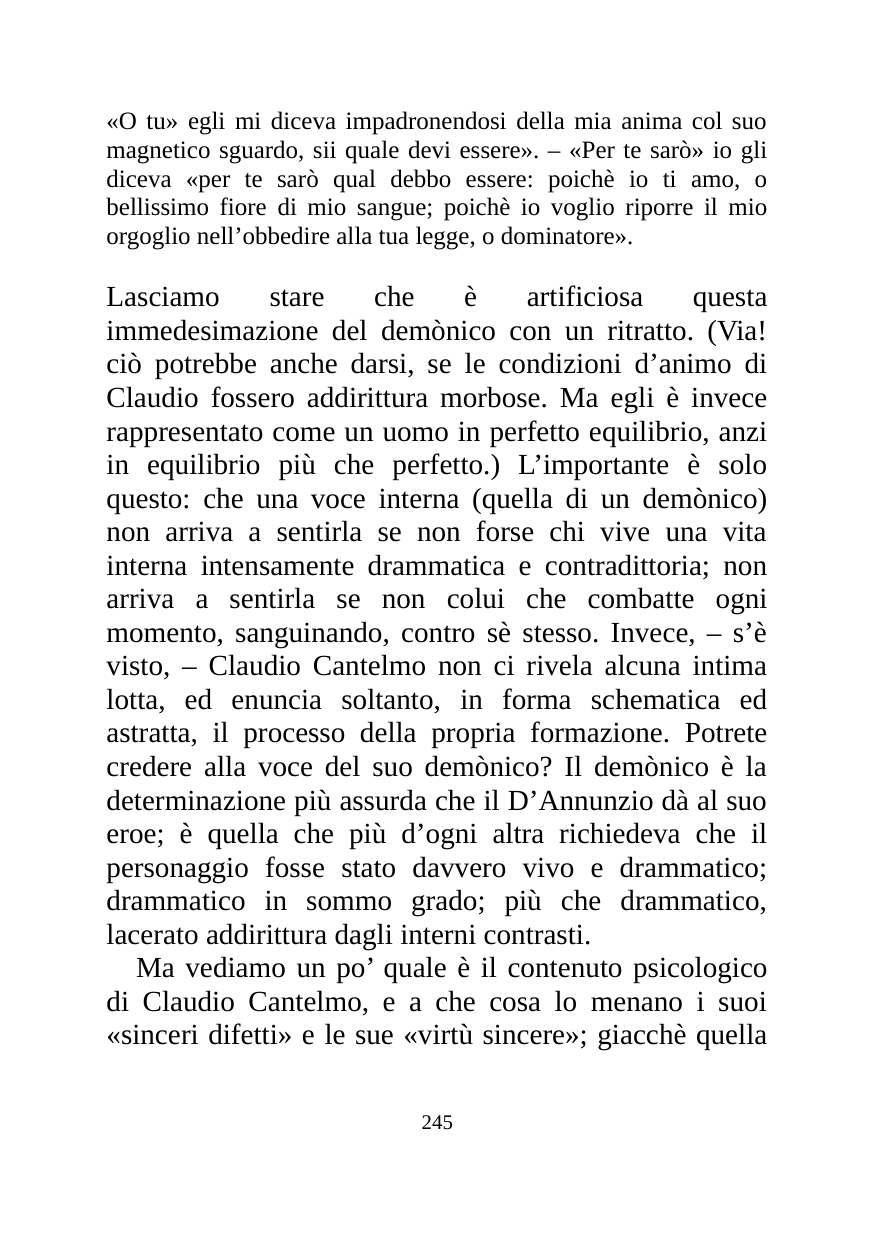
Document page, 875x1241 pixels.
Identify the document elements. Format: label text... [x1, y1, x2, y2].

text «O tu» egli mi diceva impadronendosi della mia anima col suo magnetico sguardo, sii quale devi essere». – «Per te sarò» io gli diceva «per te sarò qual debbo essere: poichè io ti amo, o bellissimo fiore di mio sangue; poichè io voglio riporre il mio orgoglio nell’obbedire alla tua legge, o dominatore». [106, 106, 768, 250]
text Ma vediamo un po’ quale è il contenuto psicologico di Claudio Cantelmo, e a che cosa lo menano i suoi «sinceri difetti» e le sue «virtù sincere»; giacchè quella [106, 950, 768, 1051]
text Lasciamo stare che è artificiosa questa immedesimazione del demònico con un ritratto. (Via! ciò potrebbe anche darsi, se le condizioni d’animo di Claudio fossero addirittura morbose. Ma egli è invece rappresentato come un uomo in perfetto equilibrio, anzi in equilibrio più che perfetto.) L’importante è solo questo: che una voce interna (quella di un demònico) non arriva a sentirla se non forse chi vive una vita interna intensamente drammatica e contradittoria; non arriva a sentirla se non colui che combatte ogni momento, sanguinando, contro sè stesso. Invece, – s’è visto, – Claudio Cantelmo non ci rivela alcuna intima lotta, ed enuncia soltanto, in forma schematica ed astratta, il processo della propria formazione. Potrete credere alla voce del suo demònico? Il demònico è la determinazione più assurda che il D’Annunzio dà al suo eroe; è quella che più d’ogni altra richiedeva che il personaggio fosse stato davvero vivo e drammatico; drammatico in sommo grado; più che drammatico, lacerato addirittura dagli interni contrasti. [106, 279, 768, 950]
